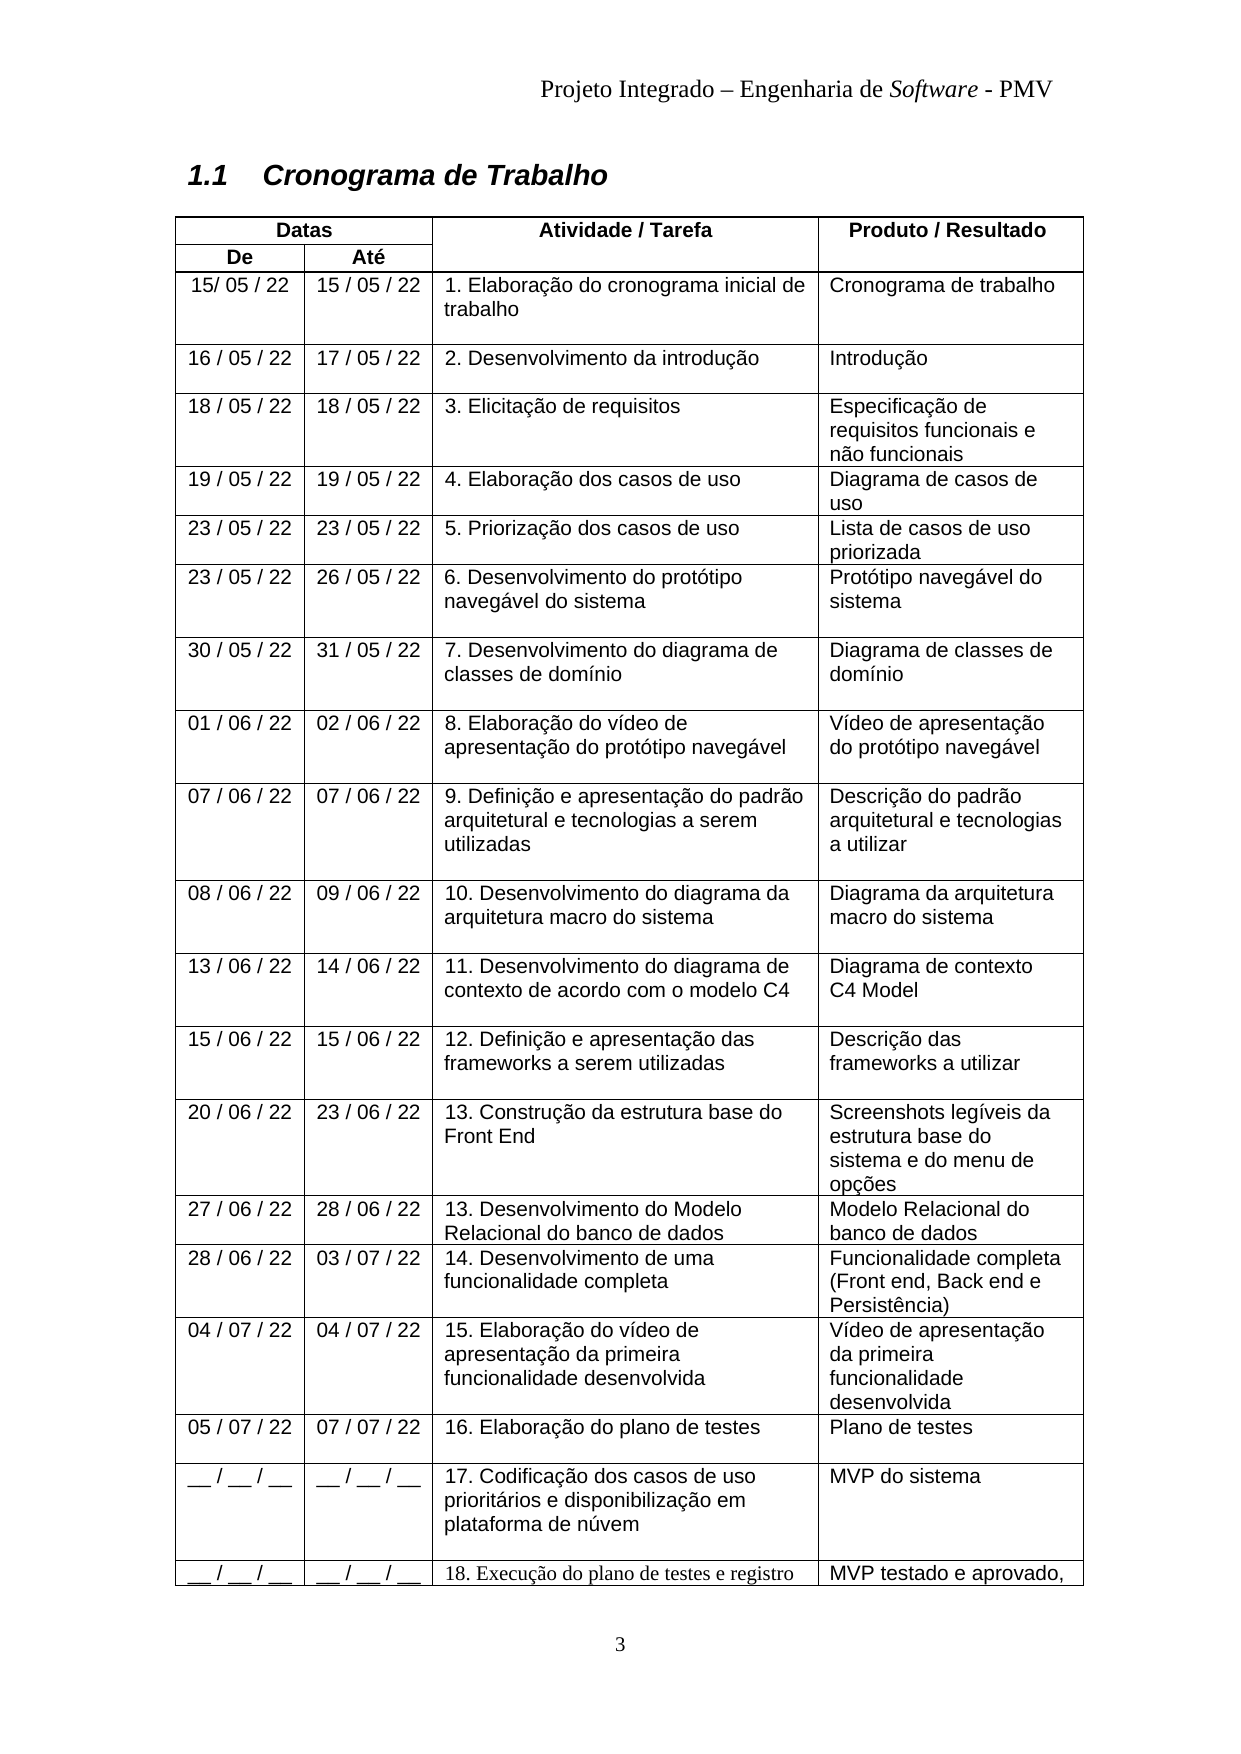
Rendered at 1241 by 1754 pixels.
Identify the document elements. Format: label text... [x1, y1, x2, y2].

table_cell __ / __ / __ [176, 1464, 304, 1560]
table_cell 1. Elaboração do cronograma inicial de trabalho [433, 273, 818, 344]
table_cell MVP do sistema [819, 1464, 1083, 1560]
table_cell Protótipo navegável do sistema [819, 565, 1083, 637]
table_cell 6. Desenvolvimento do protótipo navegável do sistema [433, 565, 818, 637]
table_cell 26 / 05 / 22 [305, 565, 432, 637]
table_cell 10. Desenvolvimento do diagrama da arquitetura macro do sistema [433, 881, 818, 953]
table_cell 15. Elaboração do vídeo de apresentação da primeira funcionalidade desenvolvida [433, 1318, 818, 1414]
table_cell 17 / 05 / 22 [305, 345, 432, 393]
table_cell Descrição do padrão arquitetural e tecnologias a utilizar [819, 784, 1083, 880]
table_cell Diagrama de casos de uso [819, 467, 1083, 515]
table_cell Screenshots legíveis da estrutura base do sistema e do menu de opções [819, 1100, 1083, 1195]
subtitle Cronograma de Trabalho [187, 158, 1053, 191]
table_cell Especificação de requisitos funcionais e não funcionais [819, 394, 1083, 466]
table_cell 11. Desenvolvimento do diagrama de contexto de acordo com o modelo C4 [433, 954, 818, 1026]
table_cell Funcionalidade completa (Front end, Back end e Persistência) [819, 1245, 1083, 1317]
table_cell 7. Desenvolvimento do diagrama de classes de domínio [433, 638, 818, 710]
table_cell Vídeo de apresentação da primeira funcionalidade desenvolvida [819, 1318, 1083, 1414]
table_cell 05 / 07 / 22 [176, 1415, 304, 1463]
table_cell 19 / 05 / 22 [305, 467, 432, 515]
table_cell __ / __ / __ [305, 1464, 432, 1560]
table_cell 13. Construção da estrutura base do Front End [433, 1100, 818, 1195]
table_cell 13 / 06 / 22 [176, 954, 304, 1026]
table_cell 27 / 06 / 22 [176, 1196, 304, 1244]
table_cell 18. Execução do plano de testes e registro [433, 1561, 818, 1585]
table_cell Diagrama da arquitetura macro do sistema [819, 881, 1083, 953]
table_cell 15 / 06 / 22 [176, 1027, 304, 1098]
table_cell 23 / 05 / 22 [176, 516, 304, 564]
table_cell 08 / 06 / 22 [176, 881, 304, 953]
table_cell 09 / 06 / 22 [305, 881, 432, 953]
table_cell De [176, 245, 304, 271]
table_header Atividade / Tarefa [433, 218, 818, 271]
table_cell Lista de casos de uso priorizada [819, 516, 1083, 564]
table_cell 15 / 05 / 22 [305, 273, 432, 344]
table_cell 16. Elaboração do plano de testes [433, 1415, 818, 1463]
table_cell 02 / 06 / 22 [305, 711, 432, 783]
table_cell 30 / 05 / 22 [176, 638, 304, 710]
table_cell 23 / 05 / 22 [176, 565, 304, 637]
table_cell 20 / 06 / 22 [176, 1100, 304, 1195]
table_cell 4. Elaboração dos casos de uso [433, 467, 818, 515]
table_cell 28 / 06 / 22 [305, 1196, 432, 1244]
table_cell 8. Elaboração do vídeo de apresentação do protótipo navegável [433, 711, 818, 783]
table_cell Descrição das frameworks a utilizar [819, 1027, 1083, 1098]
table_cell 5. Priorização dos casos de uso [433, 516, 818, 564]
table_cell 07 / 06 / 22 [176, 784, 304, 880]
table_cell 04 / 07 / 22 [305, 1318, 432, 1414]
table_cell 03 / 07 / 22 [305, 1245, 432, 1317]
table_cell Cronograma de trabalho [819, 273, 1083, 344]
table_cell Plano de testes [819, 1415, 1083, 1463]
table_header Datas [176, 218, 432, 244]
table_cell 04 / 07 / 22 [176, 1318, 304, 1414]
table_cell 23 / 06 / 22 [305, 1100, 432, 1195]
table_cell 07 / 07 / 22 [305, 1415, 432, 1463]
table_cell 9. Definição e apresentação do padrão arquitetural e tecnologias a serem utilizadas [433, 784, 818, 880]
table_cell 14 / 06 / 22 [305, 954, 432, 1026]
table_cell Vídeo de apresentação do protótipo navegável [819, 711, 1083, 783]
table_cell 14. Desenvolvimento de uma funcionalidade completa [433, 1245, 818, 1317]
table_cell 12. Definição e apresentação das frameworks a serem utilizadas [433, 1027, 818, 1098]
table_cell Introdução [819, 345, 1083, 393]
table_cell 19 / 05 / 22 [176, 467, 304, 515]
table_cell Diagrama de classes de domínio [819, 638, 1083, 710]
table_cell Até [305, 245, 432, 271]
table_cell 07 / 06 / 22 [305, 784, 432, 880]
table_cell Diagrama de contexto C4 Model [819, 954, 1083, 1026]
table_cell __ / __ / __ [305, 1561, 432, 1585]
table_cell MVP testado e aprovado, [819, 1561, 1083, 1585]
table_cell 18 / 05 / 22 [176, 394, 304, 466]
table_cell 15 / 06 / 22 [305, 1027, 432, 1098]
table_cell 3. Elicitação de requisitos [433, 394, 818, 466]
table_header Produto / Resultado [819, 218, 1083, 271]
table_cell 28 / 06 / 22 [176, 1245, 304, 1317]
table_cell 13. Desenvolvimento do Modelo Relacional do banco de dados [433, 1196, 818, 1244]
table_cell __ / __ / __ [176, 1561, 304, 1585]
table_cell 15/ 05 / 22 [176, 273, 304, 344]
table_cell 31 / 05 / 22 [305, 638, 432, 710]
table_cell 18 / 05 / 22 [305, 394, 432, 466]
table_cell 16 / 05 / 22 [176, 345, 304, 393]
table_cell Modelo Relacional do banco de dados [819, 1196, 1083, 1244]
table_cell 23 / 05 / 22 [305, 516, 432, 564]
table_cell 2. Desenvolvimento da introdução [433, 345, 818, 393]
table_cell 17. Codificação dos casos de uso prioritários e disponibilização em plataforma de núvem [433, 1464, 818, 1560]
table_cell 01 / 06 / 22 [176, 711, 304, 783]
